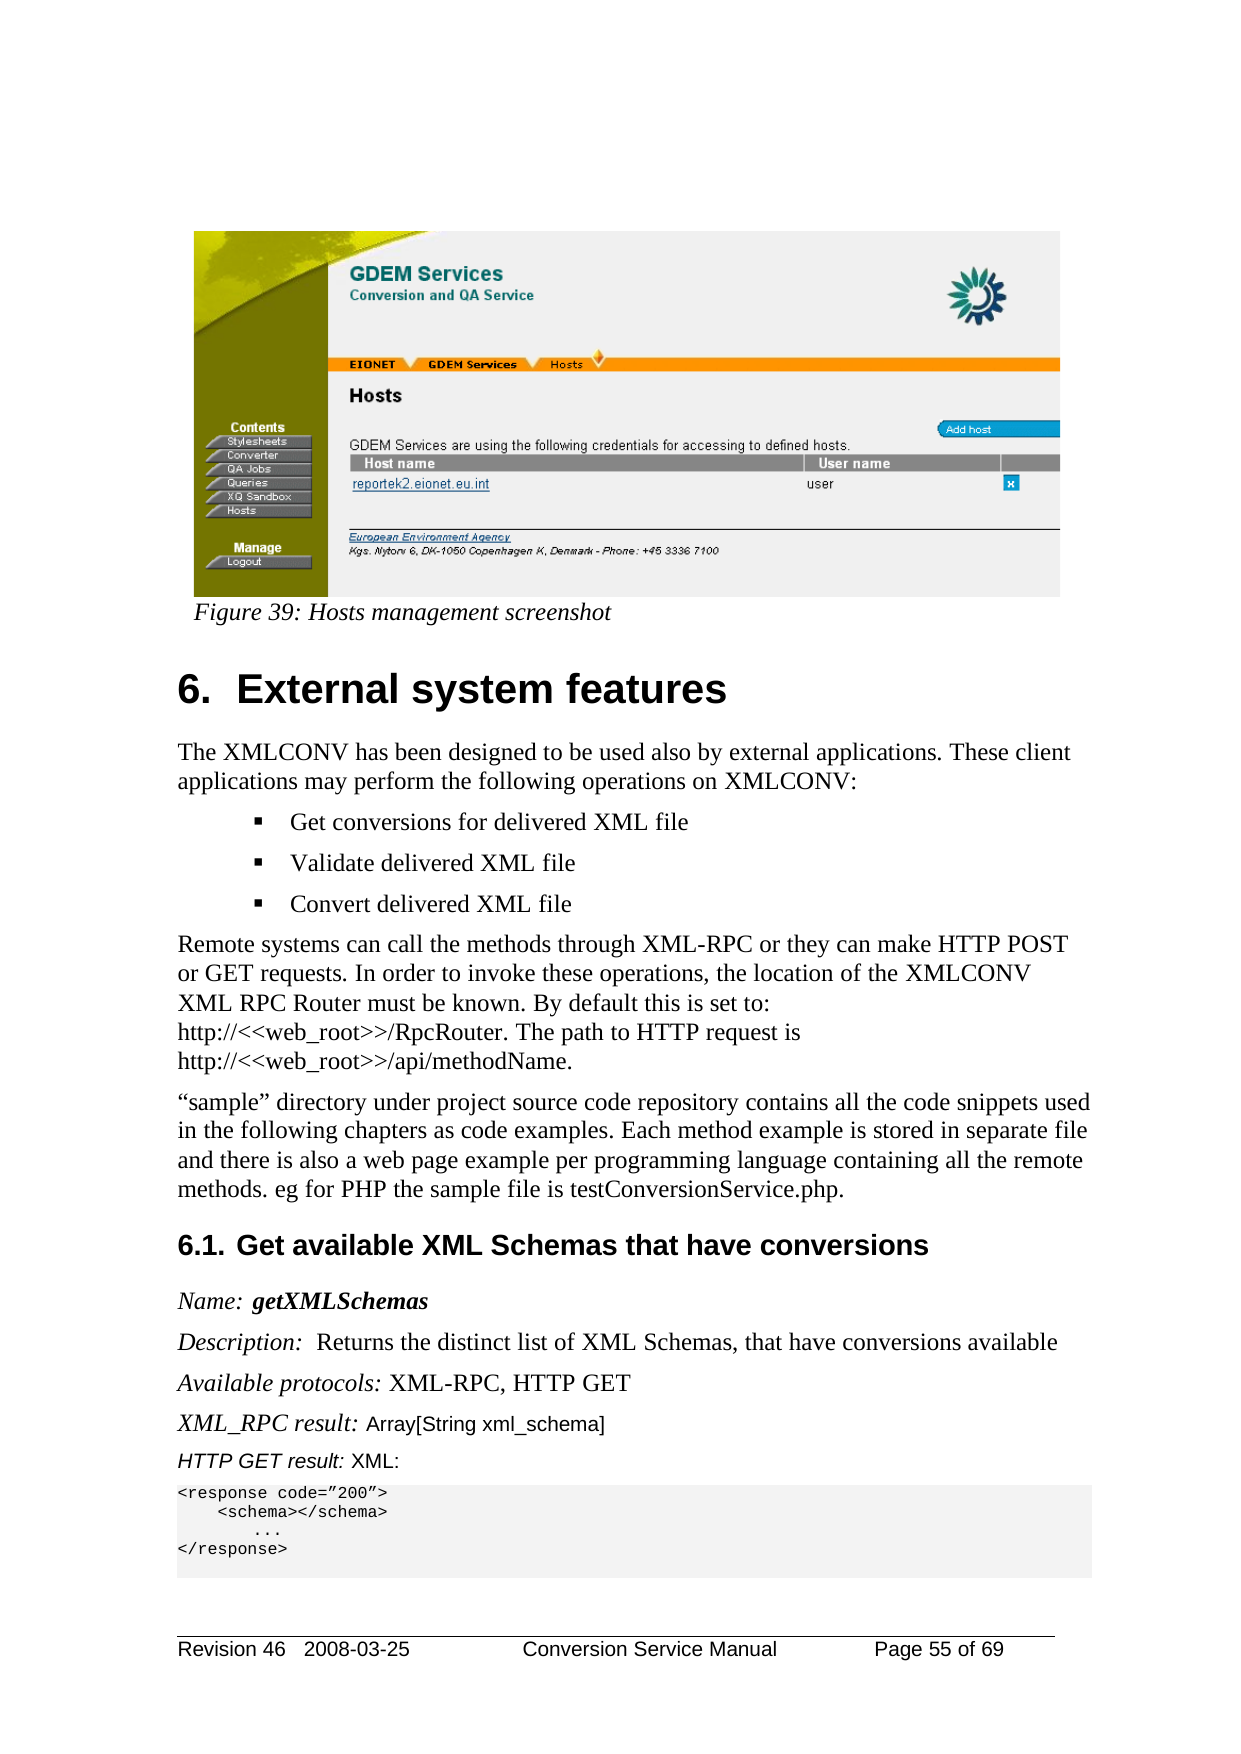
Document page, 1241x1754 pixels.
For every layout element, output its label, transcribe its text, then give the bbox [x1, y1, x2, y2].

text “sample” directory under project source code repository contains all the code snippets used in the following chapters as code examples. Each method example is stored in separate file and there is also a web page example per programming language containing all the remote methods. eg for PHP the sample file is testConversionService.php. [177, 1086, 1092, 1203]
text Figure 39: Hosts management screenshot [194, 597, 1060, 626]
list ... [177, 1522, 1092, 1541]
list Validate delivered XML file [252, 848, 1092, 877]
text Description: Returns the distinct list of XML Schemas, that have conversions available [177, 1327, 1092, 1356]
text The XMLCONV has been designed to be used also by external applications. These client applications may perform the following operations on XMLCONV: [177, 737, 1092, 795]
subtitle Get available XML Schemas that have conversions [177, 1227, 1092, 1261]
text HTTP GET result: XML: [177, 1449, 1092, 1473]
text Available protocols: XML-RPC, HTTP GET [177, 1367, 1092, 1396]
list <response code=”200”> [177, 1485, 1092, 1503]
text Name: getXMLSchemas [177, 1286, 1092, 1315]
list </response> [177, 1541, 1092, 1559]
list <schema></schema> [177, 1503, 1092, 1522]
text Remote systems can call the methods through XML-RPC or they can make HTTP POST or GET requests. In order to invoke these operations, the location of the XMLCONV XML RPC Router must be known. By default this is set to: http://<<web_root>>/RpcRouter. The path to HTTP request is http://<<web_root>>/api/methodName. [177, 929, 1092, 1074]
subtitle External system features [177, 664, 1092, 712]
list Get conversions for delivered XML file [252, 807, 1092, 836]
list Convert delivered XML file [252, 888, 1092, 917]
text XML_RPC result: Array[String xml_schema] [177, 1408, 1092, 1437]
